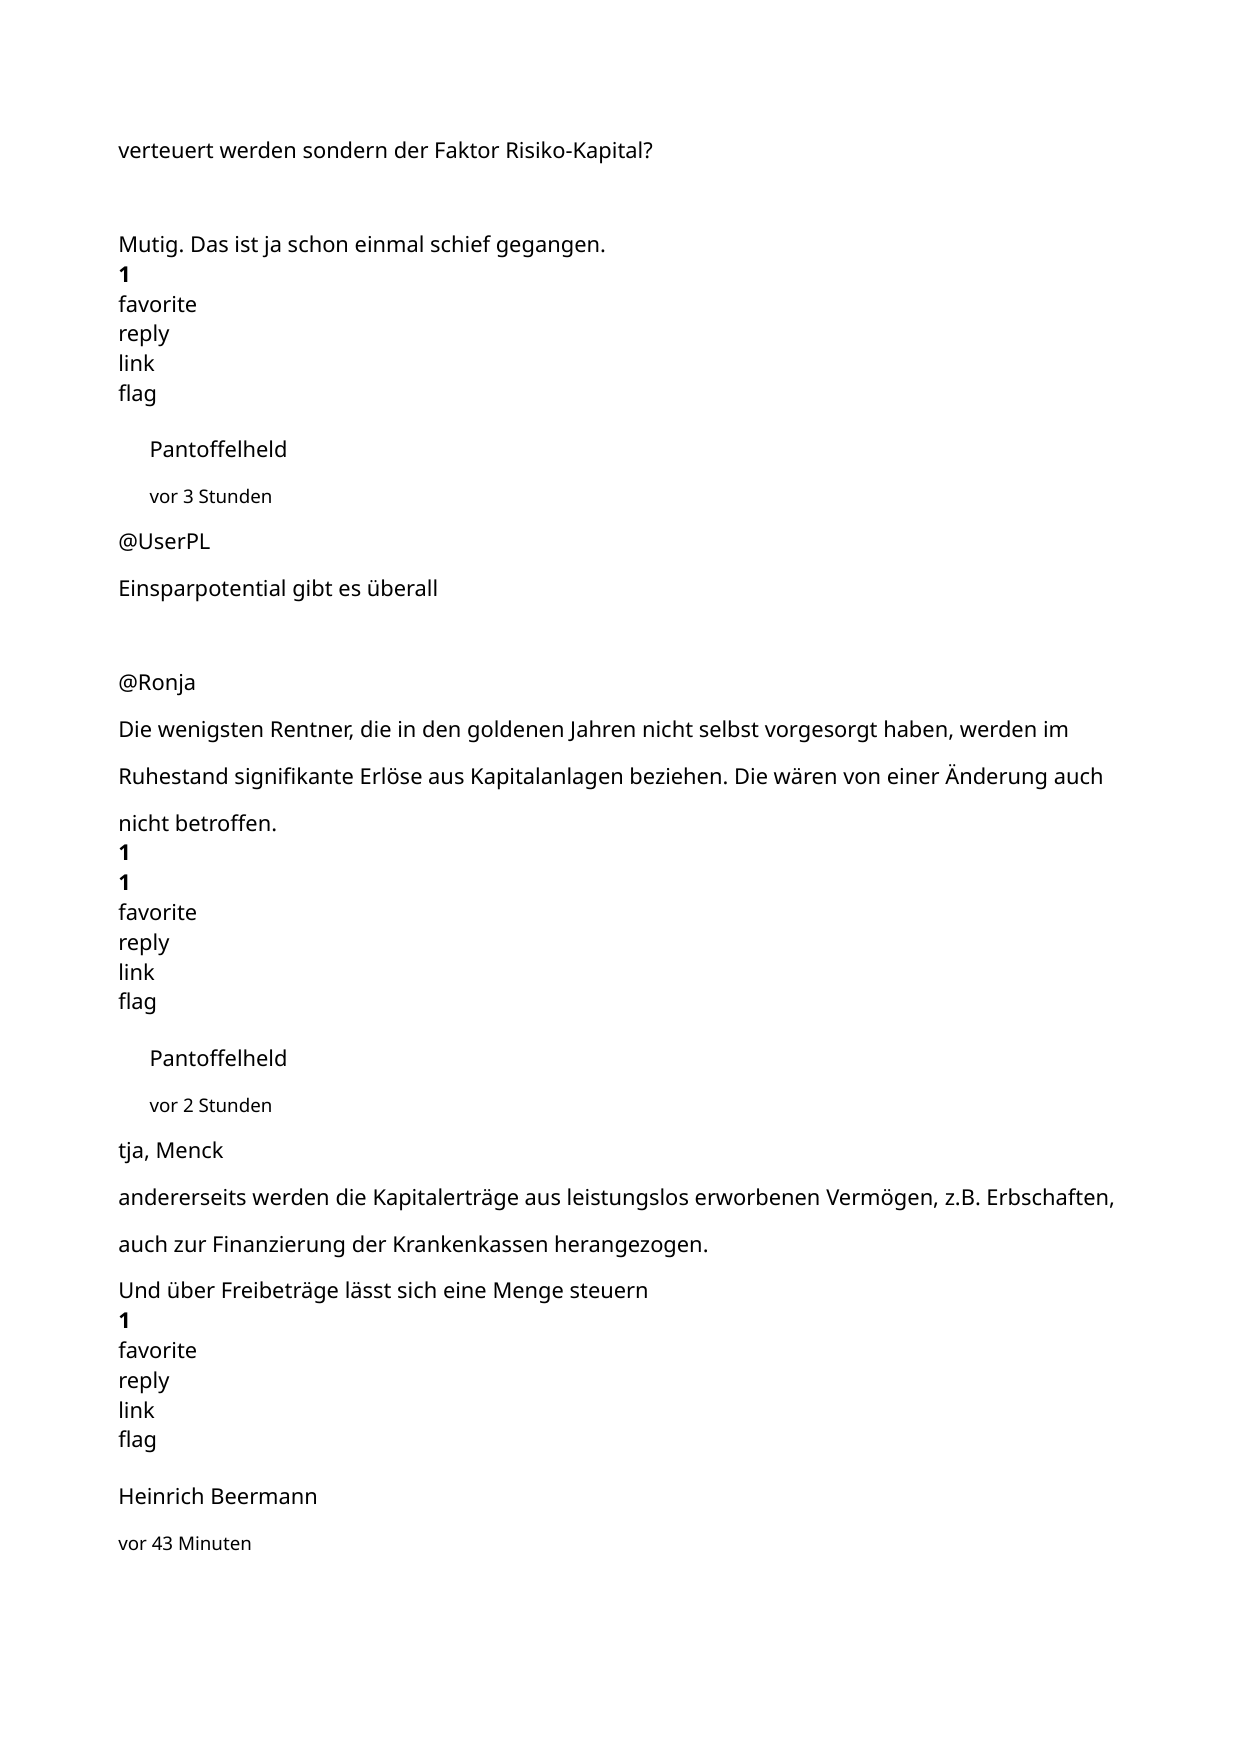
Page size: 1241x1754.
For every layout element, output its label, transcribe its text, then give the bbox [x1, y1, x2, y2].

text flag [118, 378, 1122, 408]
text link [118, 348, 1122, 378]
text tja, Menck andererseits werden die Kapitalerträge aus leistungslos erworbenen Vermögen, z.B. Erbschaften, auch zur Finanzierung der Krankenkassen herangezogen. Und über Freibeträge lässt sich eine Menge steuern [118, 1118, 1122, 1305]
text favorite [118, 897, 1122, 927]
text @UserPL Einsparpotential gibt es überall @Ronja Die wenigsten Rentner, die in den goldenen Jahren nicht selbst vorgesorgt haben, werden im Ruhestand signifikante Erlöse aus Kapitalanlagen beziehen. Die wären von einer Änderung auch nicht betroffen. [118, 509, 1122, 837]
text favorite [118, 288, 1122, 318]
text 1 [118, 1305, 1122, 1335]
text 1 [118, 837, 1122, 867]
text vor 2 Stunden [149, 1088, 1122, 1118]
text flag [118, 1424, 1122, 1454]
text favorite [118, 1335, 1122, 1365]
text vor 43 Minuten [118, 1526, 1122, 1556]
text vor 3 Stunden [149, 479, 1122, 509]
text verteuert werden sondern der Faktor Risiko-Kapital? Mutig. Das ist ja schon einmal schief gegangen. [118, 118, 1122, 259]
text Pantoffelheld [149, 1032, 1114, 1072]
text reply [118, 318, 1122, 348]
text 1 [118, 259, 1122, 288]
text reply [118, 1365, 1122, 1394]
text reply [118, 927, 1122, 957]
text link [118, 1394, 1122, 1424]
text Pantoffelheld [149, 423, 1114, 464]
text flag [118, 986, 1122, 1016]
text link [118, 957, 1122, 986]
text Heinrich Beermann [118, 1470, 1114, 1510]
text 1 [118, 867, 1122, 897]
